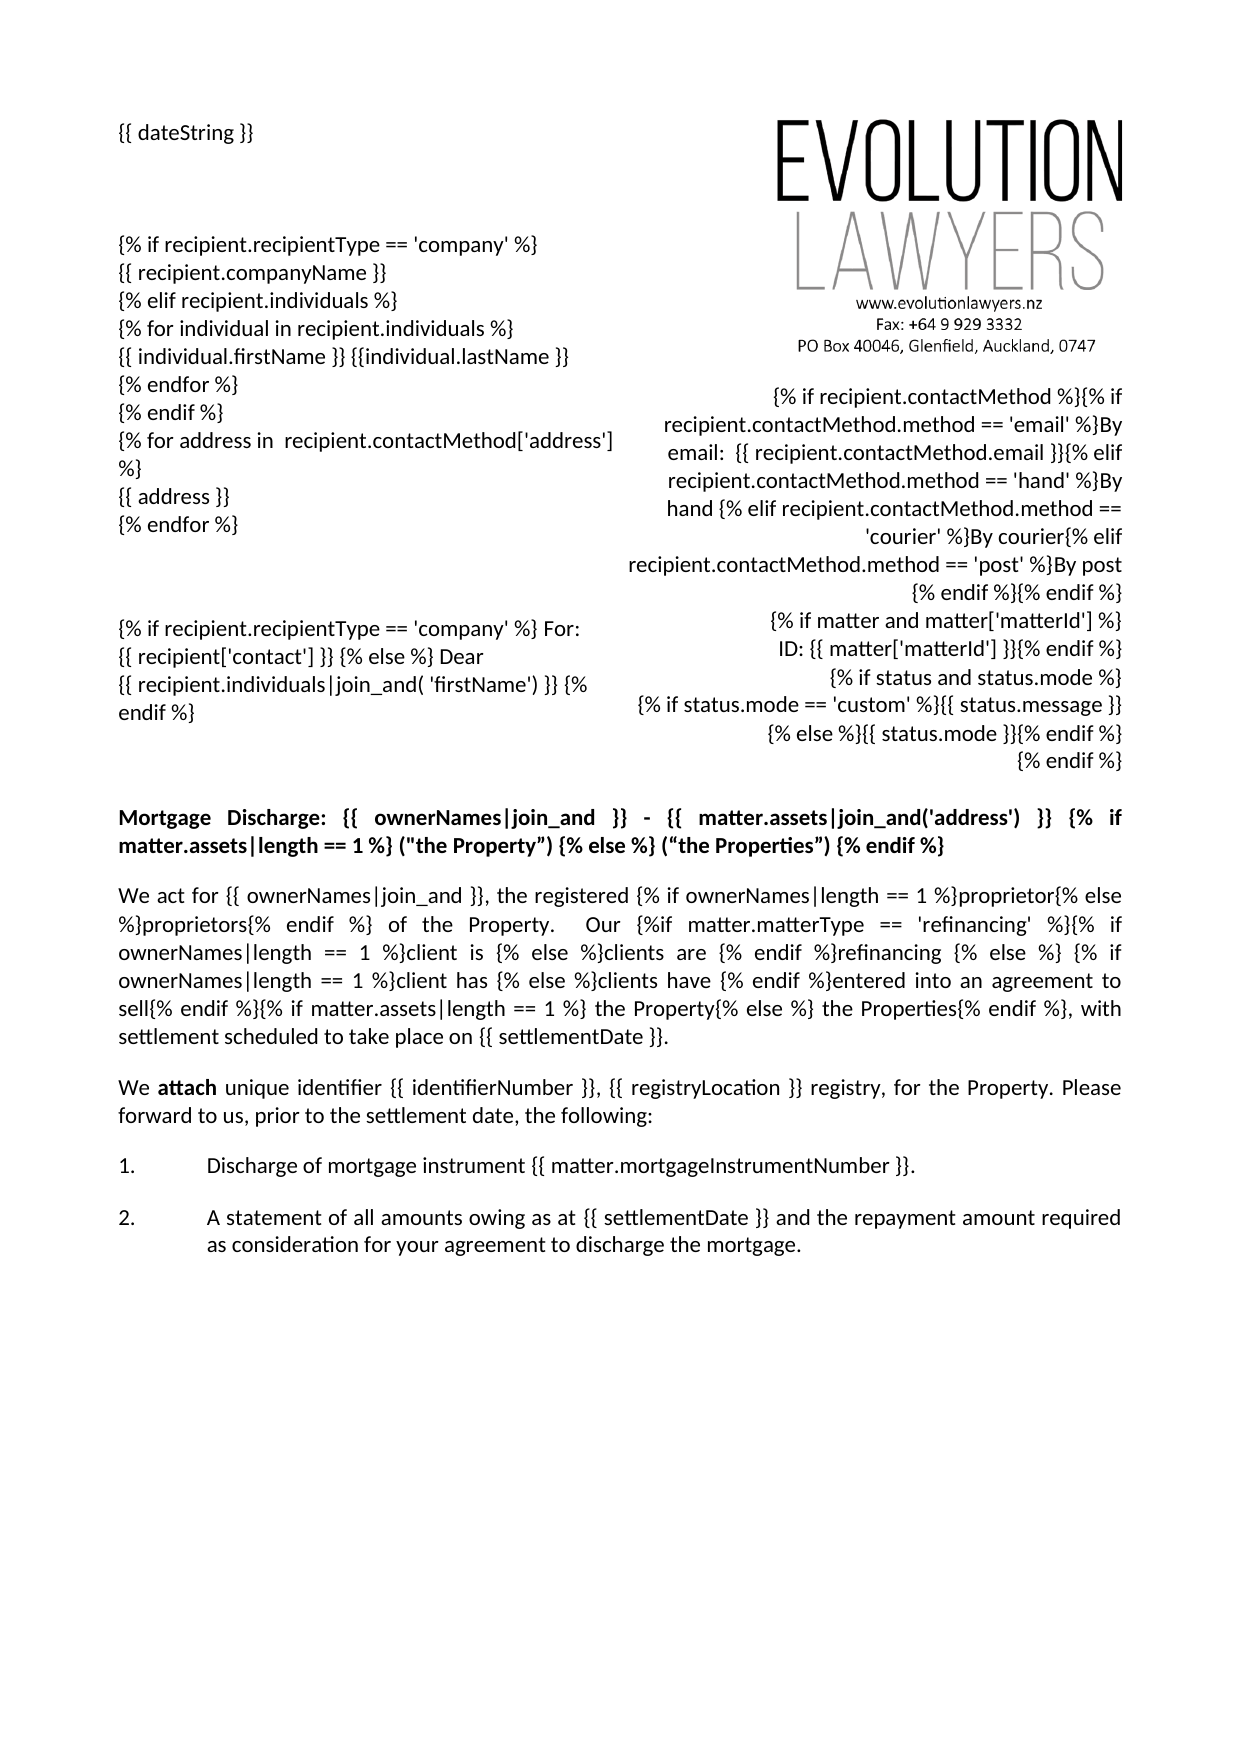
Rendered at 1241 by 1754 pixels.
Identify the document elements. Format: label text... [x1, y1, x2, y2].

picture [776, 118, 1123, 355]
text We act for {{ ownerNames|join_and }}, the registered {% if ownerNames|length == 1 %}proprietor{% else %}proprietors{% endif %} of the Property. Our {%if matter.matterType == 'refinancing' %}{% if ownerNames|length == 1 %}client is {% else %}clients are {% endif %}refinancing {% else %} {% if ownerNames|length == 1 %}client has {% else %}clients have {% endif %}entered into an agreement to sell{% endif %}{% if matter.assets|length == 1 %} the Property{% else %} the Properties{% endif %}, with settlement scheduled to take place on {{ settlementDate }}. [118, 882, 1122, 1050]
table_header {{ dateString }} {% if recipient.recipientType == 'company' %} {{ recipient.companyName }} {% elif recipient.individuals %} {% for individual in recipient.individuals %} {{ individual.firstName }} {{individual.lastName }} {% endfor %} {% endif %} {% for address in recipient.contactMethod['address'] %} {{ address }} {% endfor %} [118, 118, 620, 566]
list A statement of all amounts owing as at {{ settlementDate }} and the repayment amount required as consideration for your agreement to discharge the mortgage. [118, 1203, 1122, 1259]
list Discharge of mortgage instrument {{ matter.mortgageInstrumentNumber }}. [118, 1152, 1122, 1180]
text We attach unique identifier {{ identifierNumber }}, {{ registryLocation }} registry, for the Property. Please forward to us, prior to the settlement date, the following: [118, 1073, 1122, 1129]
subtitle Mortgage Discharge: {{ ownerNames|join_and }} - {{ matter.assets|join_and('address') }} {% if matter.assets|length == 1 %} ("the Property”) {% else %} (“the Properties”) {% endif %} [118, 803, 1122, 859]
table_header {% if recipient.contactMethod %}{% if recipient.contactMethod.method == 'email' %}By email: {{ recipient.contactMethod.email }}{% elif recipient.contactMethod.method == 'hand' %}By hand {% elif recipient.contactMethod.method == 'courier' %}By courier{% elif recipient.contactMethod.method == 'post' %}By post {% endif %}{% endif %} {% if matter and matter['matterId'] %} ID: {{ matter['matterId'] }}{% endif %} {% if status and status.mode %} {% if status.mode == 'custom' %}{{ status.message }}{% else %}{{ status.mode }}{% endif %} {% endif %} [620, 118, 1122, 775]
table_cell {% if recipient.recipientType == 'company' %} For: {{ recipient['contact'] }} {% else %} Dear {{ recipient.individuals|join_and( 'firstName') }} {% endif %} [118, 566, 620, 775]
